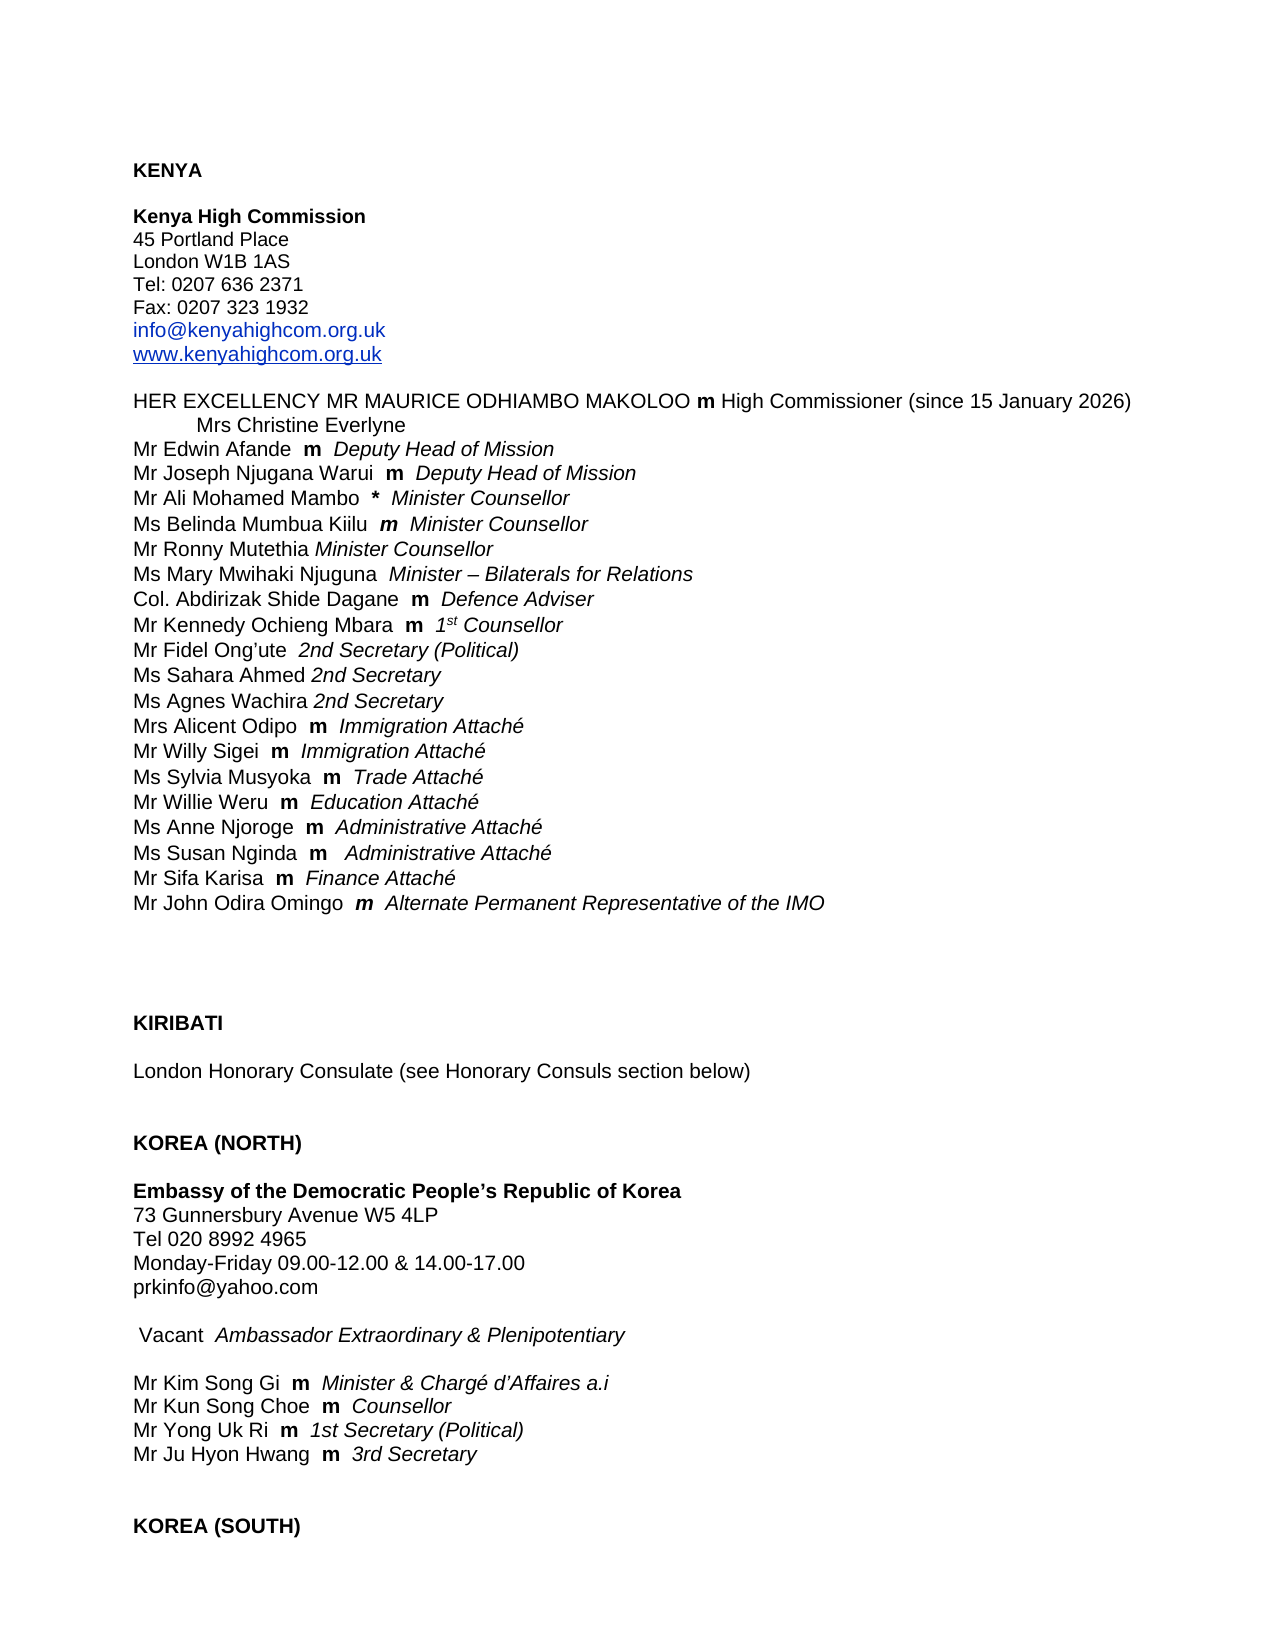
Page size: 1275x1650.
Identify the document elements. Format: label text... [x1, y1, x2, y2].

text Ms Sylvia Musyoka m Trade Attaché [133, 764, 1181, 788]
text info@kenyahighcom.org.uk [133, 318, 1181, 342]
text London Honorary Consulate (see Honorary Consuls section below) [133, 1059, 1181, 1083]
text KOREA (SOUTH) [133, 1514, 1181, 1538]
text Monday-Friday 09.00-12.00 & 14.00-17.00 [133, 1251, 1181, 1274]
text Ms Agnes Wachira 2nd Secretary [133, 688, 1181, 712]
text Mr John Odira Omingo m Alternate Permanent Representative of the IMO [133, 891, 1181, 915]
text KENYA [133, 159, 1181, 182]
text Ms Susan Nginda m Administrative Attaché [133, 840, 1181, 864]
text 45 Portland Place [133, 227, 1181, 250]
text Ms Belinda Mumbua Kiilu m Minister Counsellor [133, 511, 1181, 535]
text Vacant Ambassador Extraordinary & Plenipotentiary [133, 1322, 1181, 1346]
text Fax: 0207 323 1932 [133, 296, 1181, 318]
text Kenya High Commission [133, 205, 1181, 227]
subtitle KIRIBATI [133, 1011, 1181, 1035]
text Mr Ali Mohamed Mambo * Minister Counsellor [133, 486, 1181, 510]
text Tel: 0207 636 2371 [133, 273, 1181, 296]
text Embassy of the Democratic People’s Republic of Korea [133, 1179, 1181, 1203]
text Col. Abdirizak Shide Dagane m Defence Adviser [133, 587, 1181, 611]
text Mr Willy Sigei m Immigration Attaché [133, 739, 1181, 763]
text Mr Edwin Afande m Deputy Head of Mission [133, 437, 1181, 461]
text 73 Gunnersbury Avenue W5 4LP [133, 1203, 1181, 1227]
text KOREA (NORTH) [133, 1131, 1181, 1155]
text Mr Ju Hyon Hwang m 3rd Secretary [133, 1442, 1181, 1466]
text London W1B 1AS [133, 250, 1181, 273]
text Mrs Alicent Odipo m Immigration Attaché [133, 714, 1181, 738]
text Mr Willie Weru m Education Attaché [133, 790, 1181, 814]
text Ms Anne Njoroge m Administrative Attaché [133, 815, 1181, 839]
text Mr Sifa Karisa m Finance Attaché [133, 866, 1181, 890]
text www.kenyahighcom.org.uk [133, 342, 1181, 366]
text Tel 020 8992 4965 [133, 1227, 1181, 1251]
text prkinfo@yahoo.com [133, 1274, 1181, 1298]
text Ms Sahara Ahmed 2nd Secretary [133, 663, 1181, 687]
text Ms Mary Mwihaki Njuguna Minister – Bilaterals for Relations [133, 562, 1181, 586]
text Mr Joseph Njugana Warui m Deputy Head of Mission [133, 461, 1181, 485]
text Mr Ronny Mutethia Minister Counsellor [133, 537, 1181, 561]
text Mr Kun Song Choe m Counsellor [133, 1394, 1181, 1418]
text HER EXCELLENCY MR MAURICE ODHIAMBO MAKOLOO m High Commissioner (since 15 January 2026) [133, 389, 1181, 413]
text Mrs Christine Everlyne [133, 413, 1181, 437]
text Mr Yong Uk Ri m 1st Secretary (Political) [133, 1418, 1181, 1442]
text Mr Kim Song Gi m Minister & Chargé d’Affaires a.i [133, 1370, 1181, 1394]
text Mr Fidel Ong’ute 2nd Secretary (Political) [133, 638, 1181, 662]
text Mr Kennedy Ochieng Mbara m 1st Counsellor [133, 613, 1181, 637]
